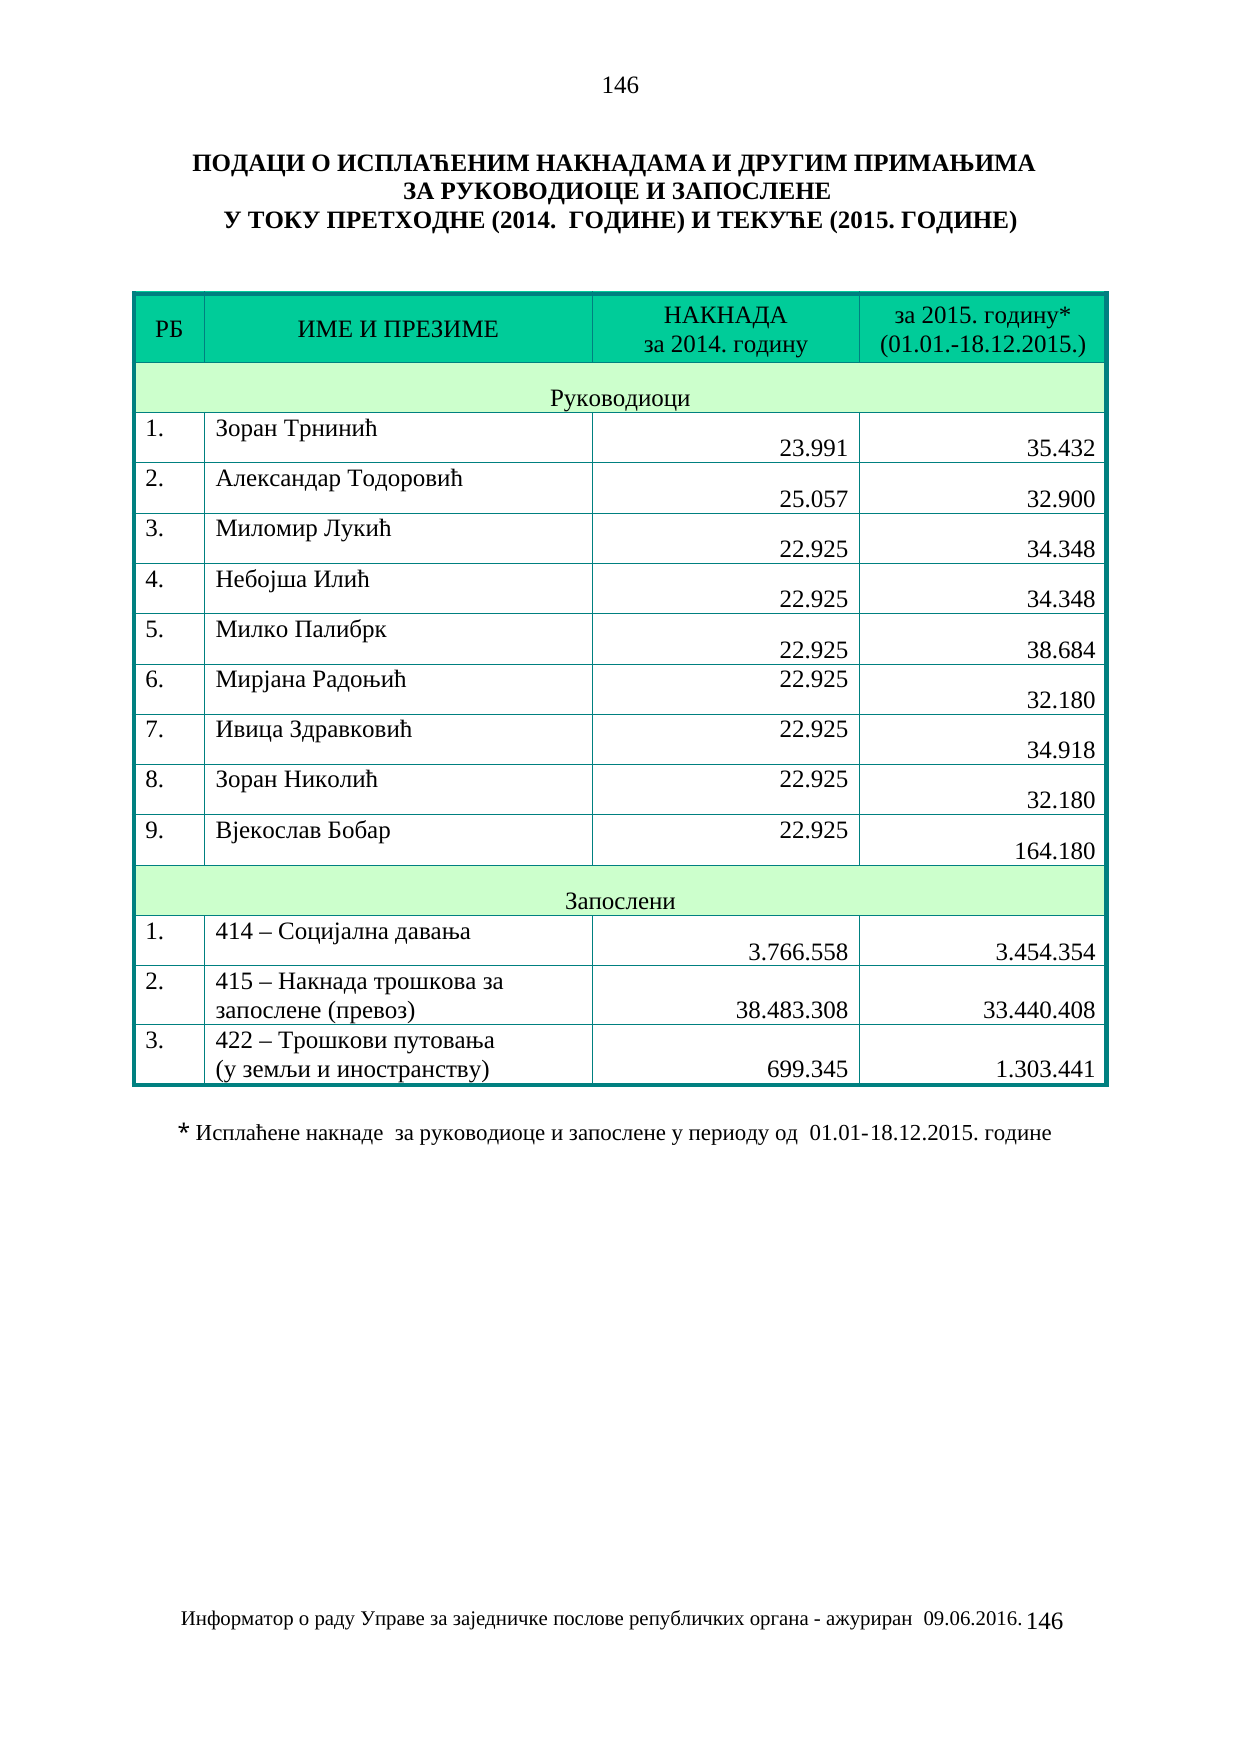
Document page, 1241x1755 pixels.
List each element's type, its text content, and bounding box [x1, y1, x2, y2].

text ЗА РУКОВОДИОЦЕ И ЗАПОСЛЕНЕ [177, 176, 1063, 205]
table_cell 699.345 [593, 1025, 859, 1082]
table_cell 32.180 [860, 665, 1104, 714]
table_cell Александар Тодоровић [205, 463, 592, 512]
table_cell Ивица Здравковић [205, 715, 592, 764]
table_cell 38.684 [860, 614, 1104, 663]
table_cell 34.348 [860, 514, 1104, 563]
table_cell 1. [136, 413, 204, 462]
table_cell 22.925 [593, 715, 859, 764]
table_cell 2. [136, 966, 204, 1024]
table_cell 32.900 [860, 463, 1104, 512]
table_header ИМЕ И ПРЕЗИМЕ [205, 296, 592, 362]
table_cell 38.483.308 [593, 966, 859, 1024]
table_cell Руководиоци [136, 363, 1104, 412]
table_cell 3. [136, 1025, 204, 1082]
table_cell 9. [136, 815, 204, 865]
table_header РБ [136, 296, 204, 362]
table_cell 23.991 [593, 413, 859, 462]
table_header НАКНАДА за 2014. годину [593, 296, 859, 362]
table_cell Мирјана Радоњић [205, 665, 592, 714]
table_cell 5. [136, 614, 204, 663]
table_cell 25.057 [593, 463, 859, 512]
table_cell 22.925 [593, 665, 859, 714]
table_cell 34.918 [860, 715, 1104, 764]
text * Исплаћене накнаде за руководиоце и запослене у периоду од 01.01-18.12.2015. године [177, 1116, 1063, 1147]
table_cell 2. [136, 463, 204, 512]
table_cell 6. [136, 665, 204, 714]
table_cell 34.348 [860, 564, 1104, 613]
table_cell 22.925 [593, 564, 859, 613]
table_cell 33.440.408 [860, 966, 1104, 1024]
text ПОДАЦИ О ИСПЛАЋЕНИМ НАКНАДАМА И ДРУГИМ ПРИМАЊИМА [177, 148, 1063, 176]
table_cell Вјекослав Бобар [205, 815, 592, 865]
table_cell 414 – Социјална давања [205, 916, 592, 965]
table_cell 422 – Трошкови путовања (у земљи и иностранству) [205, 1025, 592, 1082]
text У ТОКУ ПРЕТХОДНЕ (2014. ГОДИНЕ) И ТЕКУЋЕ (2015. ГОДИНЕ) [177, 205, 1063, 234]
table_cell 35.432 [860, 413, 1104, 462]
table_cell Милко Палибрк [205, 614, 592, 663]
table_cell 164.180 [860, 815, 1104, 865]
table_cell 22.925 [593, 815, 859, 865]
table_cell Миломир Лукић [205, 514, 592, 563]
table_cell Запослени [136, 866, 1104, 915]
table_cell 22.925 [593, 514, 859, 563]
table_cell 3.766.558 [593, 916, 859, 965]
table_cell 1. [136, 916, 204, 965]
table_cell 3.454.354 [860, 916, 1104, 965]
table_cell 1.303.441 [860, 1025, 1104, 1082]
table_header за 2015. годину* (01.01.-18.12.2015.) [860, 296, 1104, 362]
table_cell Зоран Николић [205, 765, 592, 814]
table_cell 4. [136, 564, 204, 613]
table_cell 22.925 [593, 614, 859, 663]
table_cell 7. [136, 715, 204, 764]
table_cell 22.925 [593, 765, 859, 814]
table_cell 32.180 [860, 765, 1104, 814]
table_cell 3. [136, 514, 204, 563]
table_cell Зоран Трнинић [205, 413, 592, 462]
table_cell 415 – Накнада трошкова за запослене (превоз) [205, 966, 592, 1024]
table_cell Небојша Илић [205, 564, 592, 613]
table_cell 8. [136, 765, 204, 814]
